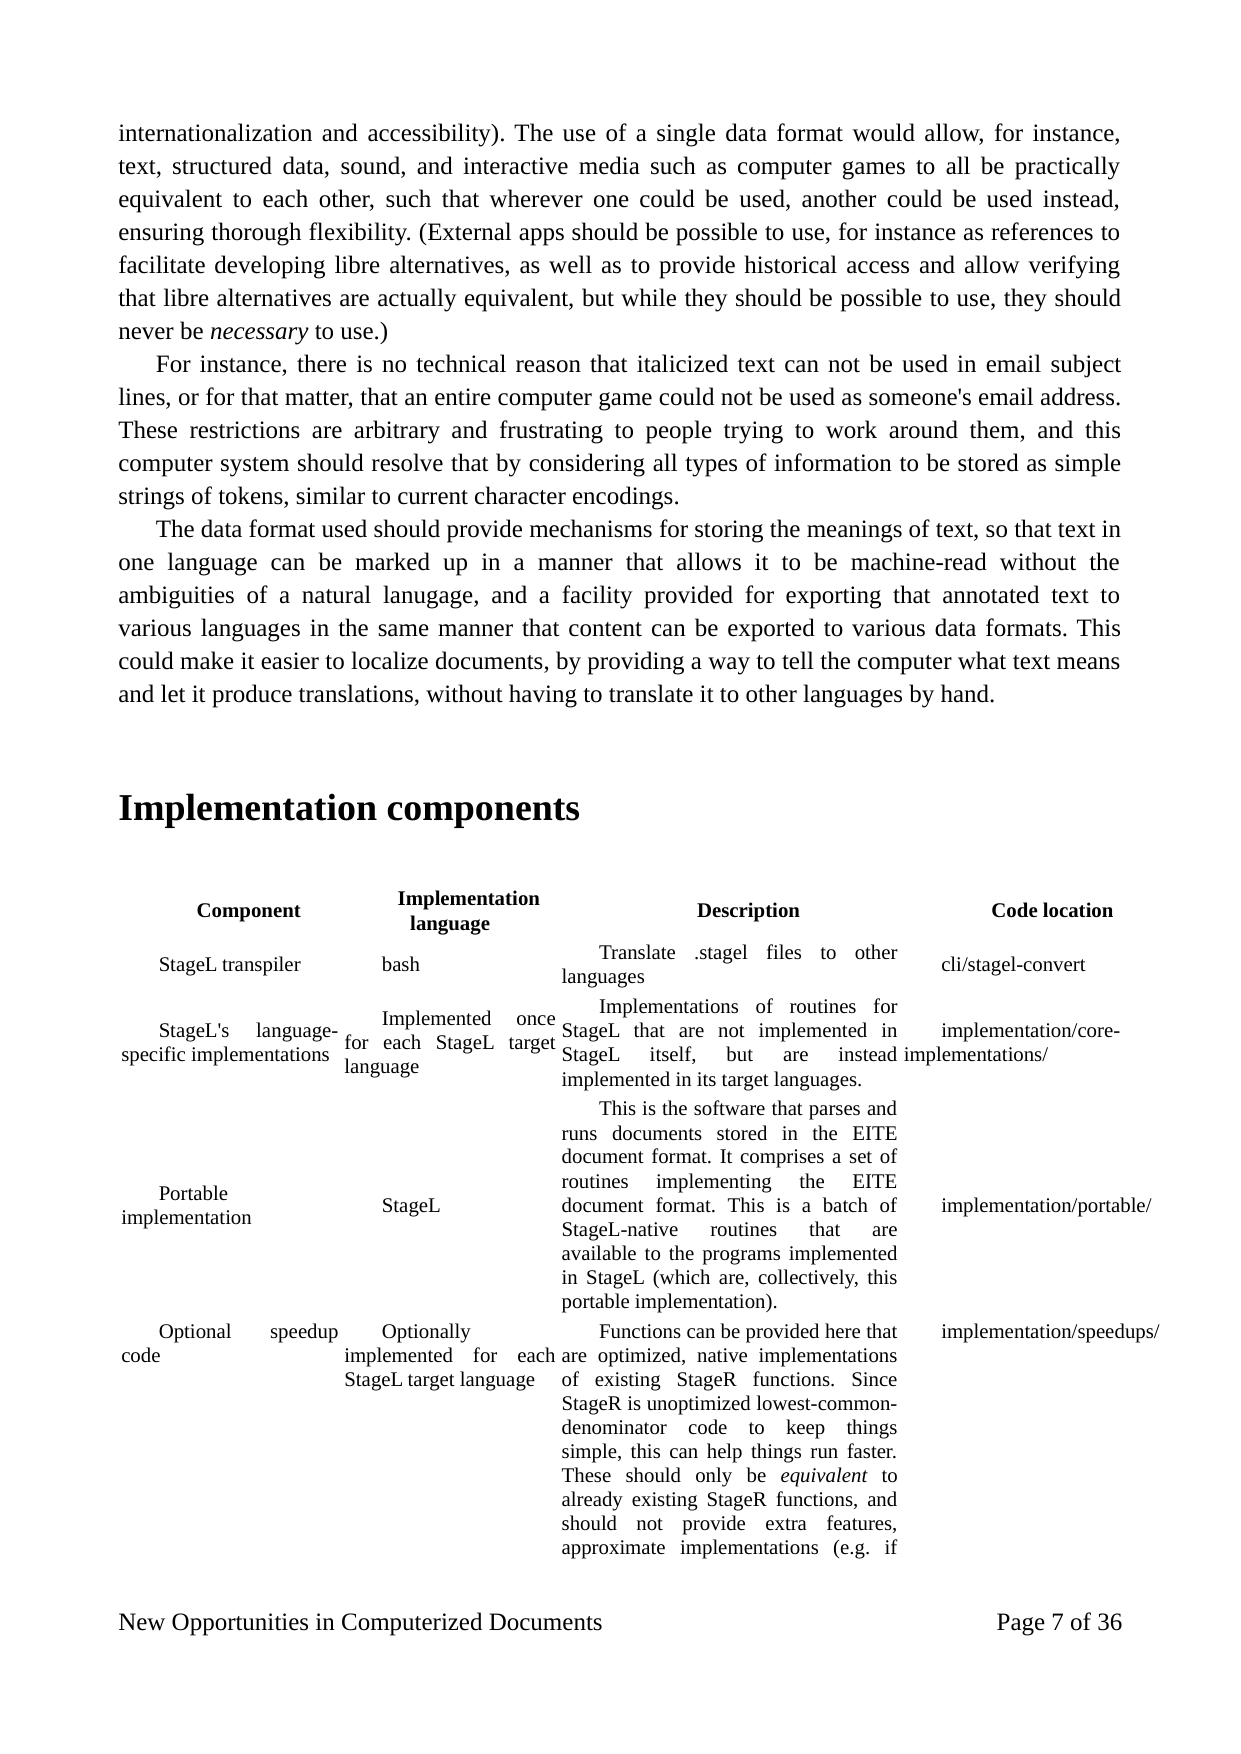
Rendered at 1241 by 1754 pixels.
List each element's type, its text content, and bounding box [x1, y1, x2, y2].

table_cell StageL's language-specific implementations [118, 991, 341, 1093]
table_cell Optional speedup code [118, 1316, 341, 1562]
table_cell Implemented once for each StageL target language [341, 991, 558, 1093]
table_cell This is the software that parses and runs documents stored in the EITE document format. It comprises a set of routines implementing the EITE document format. This is a batch of StageL-native routines that are available to the programs implemented in StageL (which are, collectively, this portable implementation). [559, 1094, 901, 1316]
table_header Component [118, 884, 341, 937]
table_cell implementation/speedups/ [901, 1316, 1167, 1562]
table_cell implementation/portable/ [901, 1094, 1167, 1316]
table_cell StageL [341, 1094, 558, 1316]
table_cell Portable implementation [118, 1094, 341, 1316]
table_cell bash [341, 938, 558, 991]
subtitle Implementation components [118, 785, 1122, 829]
table_cell Functions can be provided here that are optimized, native implementations of existing StageR functions. Since StageR is unoptimized lowest-common-denominator code to keep things simple, this can help things run faster. These should only be equivalent to already existing StageR functions, and should not provide extra features, approximate implementations (e.g. if [559, 1316, 901, 1562]
table_header Code location [901, 884, 1167, 937]
table_cell Optionally implemented for each StageL target language [341, 1316, 558, 1562]
table_cell StageL transpiler [118, 938, 341, 991]
table_cell cli/stagel-convert [901, 938, 1167, 991]
table_cell Translate .stagel files to other languages [559, 938, 901, 991]
table_cell Implementations of routines for StageL that are not implemented in StageL itself, but are instead implemented in its target languages. [559, 991, 901, 1093]
text The data format used should provide mechanisms for storing the meanings of text, so that text in one language can be marked up in a manner that allows it to be machine-read without the ambiguities of a natural lanugage, and a facility provided for exporting that annotated text to various languages in the same manner that content can be exported to various data formats. This could make it easier to localize documents, by providing a way to tell the computer what text means and let it produce translations, without having to translate it to other languages by hand. [118, 514, 1122, 708]
table_header Description [559, 884, 901, 937]
table_header Implementation language [341, 884, 558, 937]
text For instance, there is no technical reason that italicized text can not be used in email subject lines, or for that matter, that an entire computer game could not be used as someone's email address. These restrictions are arbitrary and frustrating to people trying to work around them, and this computer system should resolve that by considering all types of information to be stored as simple strings of tokens, similar to current character encodings. [118, 349, 1122, 510]
table_cell implementation/core-implementations/ [901, 991, 1167, 1093]
text internationalization and accessibility). The use of a single data format would allow, for instance, text, structured data, sound, and interactive media such as computer games to all be practically equivalent to each other, such that wherever one could be used, another could be used instead, ensuring thorough flexibility. (External apps should be possible to use, for instance as references to facilitate developing libre alternatives, as well as to provide historical access and allow verifying that libre alternatives are actually equivalent, but while they should be possible to use, they should never be necessary to use.) [118, 118, 1122, 345]
